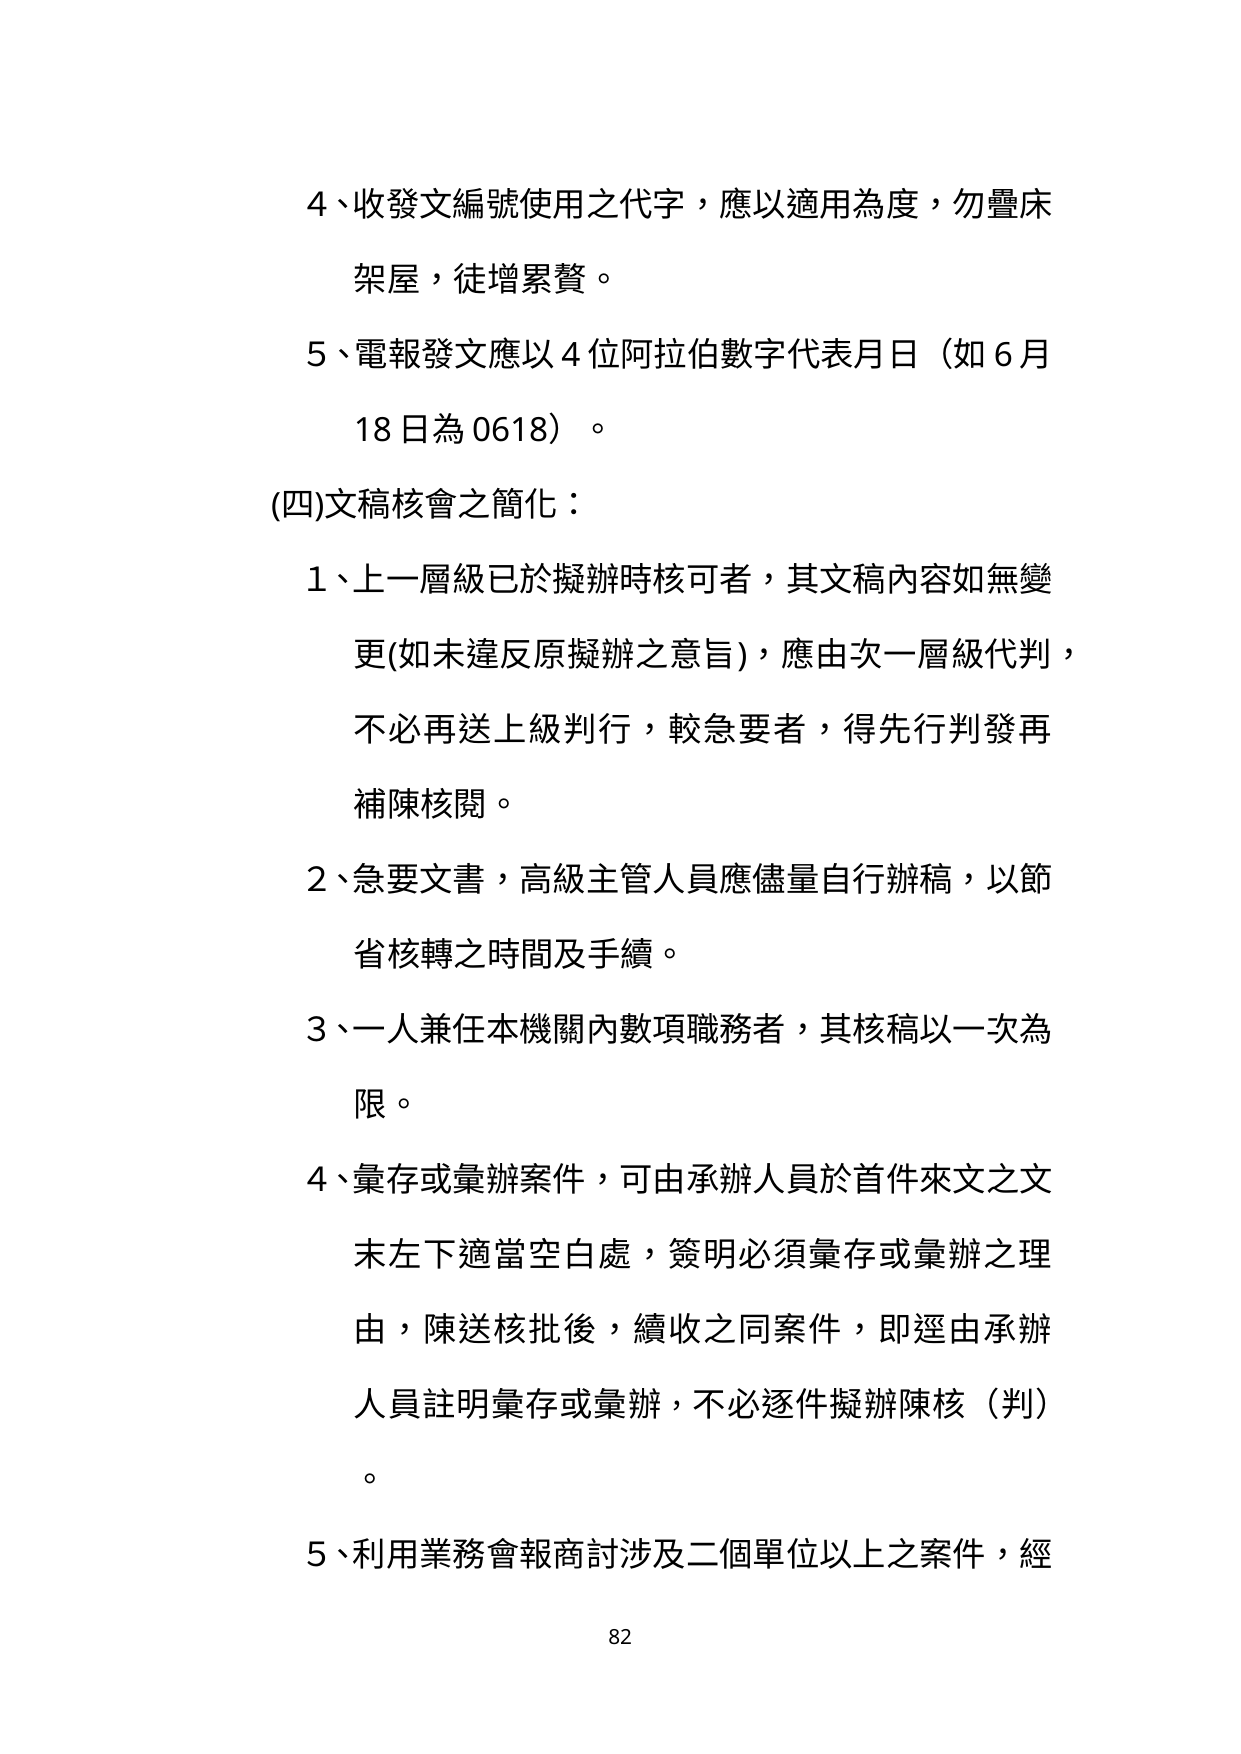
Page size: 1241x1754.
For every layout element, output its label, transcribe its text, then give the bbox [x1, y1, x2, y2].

text １、上一層級已於擬辦時核可者，其文稿內容如無變更(如未違反原擬辦之意旨)，應由次一層級代判，不必再送上級判行，較急要者，得先行判發再補陳核閱。 [300, 539, 1053, 839]
text (四)文稿核會之簡化： [271, 464, 1053, 539]
text ３、一人兼任本機關內數項職務者，其核稿以一次為限。 [300, 989, 1053, 1139]
text ４、收發文編號使用之代字，應以適用為度，勿疊床架屋，徒增累贅。 [300, 164, 1053, 314]
text ５、電報發文應以4位阿拉伯數字代表月日（如6月18日為0618）。 [300, 314, 1053, 464]
text ４、彙存或彙辦案件，可由承辦人員於首件來文之文末左下適當空白處，簽明必須彙存或彙辦之理由，陳送核批後，續收之同案件，即逕由承辦人員註明彙存或彙辦，不必逐件擬辦陳核（判）。 [300, 1139, 1053, 1514]
text ２、急要文書，高級主管人員應儘量自行辦稿，以節省核轉之時間及手續。 [300, 839, 1053, 989]
text ５、利用業務會報商討涉及二個單位以上之案件，經 [300, 1514, 1053, 1589]
